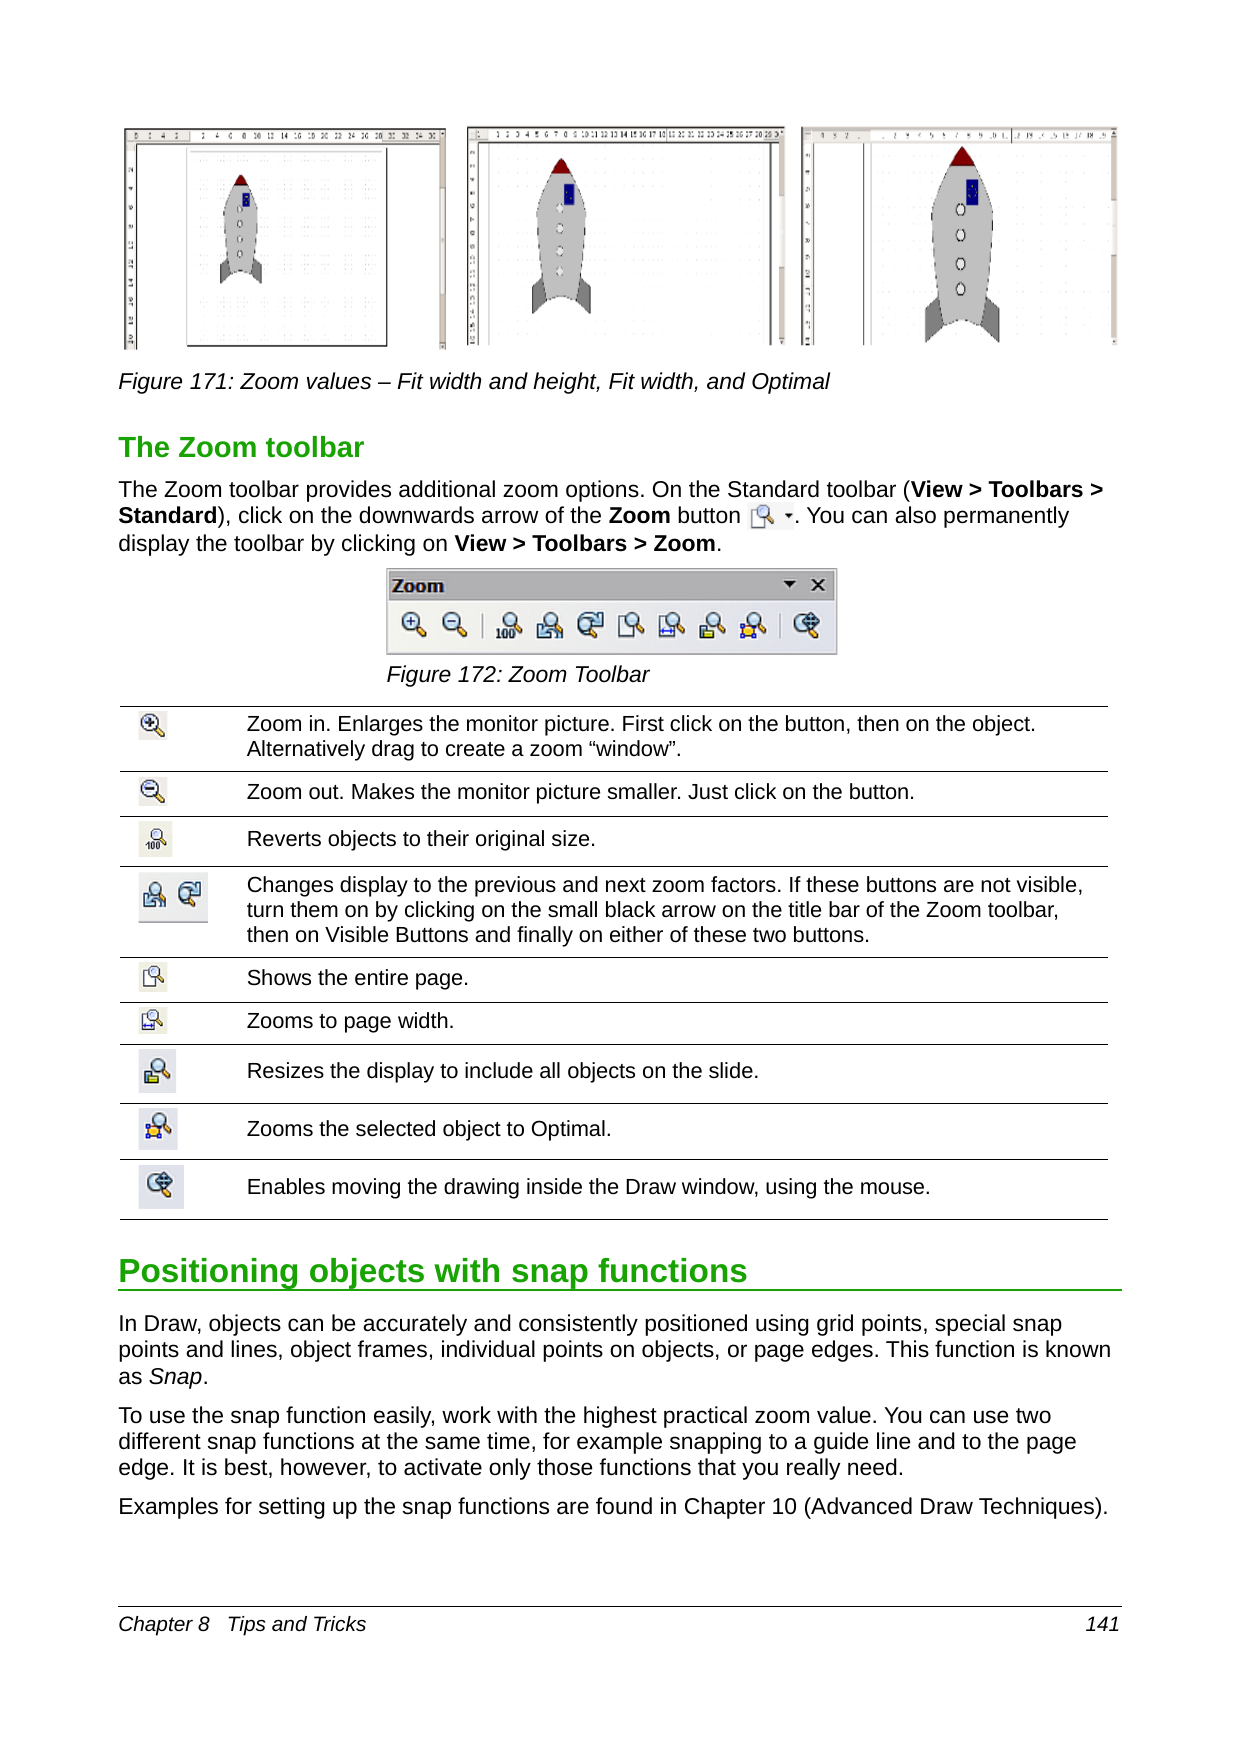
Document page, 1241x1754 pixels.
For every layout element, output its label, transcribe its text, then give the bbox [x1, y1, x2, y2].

picture [138, 1049, 177, 1093]
table_cell [120, 1003, 228, 1043]
table_cell [120, 817, 228, 866]
table_cell Zooms to page width. [228, 1003, 1108, 1043]
table_cell Reverts objects to their original size. [228, 817, 1108, 866]
table_cell Zoom out. Makes the monitor picture smaller. Just click on the button. [228, 772, 1108, 816]
table_header [120, 707, 228, 771]
table_cell [120, 1104, 228, 1159]
table_cell Zooms the selected object to Optimal. [228, 1104, 1108, 1159]
picture [138, 1165, 184, 1209]
text In Draw, objects can be accurately and consistently positioned using grid points, special snap points and lines, object frames, individual points on objects, or page edges. This function is known as Snap. [118, 1310, 1122, 1389]
subtitle Positioning objects with snap functions [118, 1251, 1122, 1289]
picture [386, 568, 838, 655]
text The Zoom toolbar provides additional zoom options. On the Standard toolbar (View > Toolbars > Standard), click on the downwards arrow of the Zoom button . You can also permanently display the toolbar by clicking on View > Toolbars > Zoom. [118, 476, 1122, 556]
picture [138, 821, 173, 857]
table_header Zoom in. Enlarges the monitor picture. First click on the button, then on the object. Alternatively drag to create a zoom “window”. [228, 707, 1108, 771]
text Examples for setting up the snap functions are found in Chapter 10 (Advanced Draw Techniques). [118, 1493, 1122, 1519]
table_cell [120, 1160, 228, 1219]
picture [138, 1108, 178, 1150]
subtitle The Zoom toolbar [118, 430, 1122, 464]
list Figure 171: Zoom values – Fit width and height, Fit width, and Optimal [118, 368, 1124, 395]
table_cell [120, 958, 228, 1002]
table_cell Changes display to the previous and next zoom factors. If these buttons are not visible, turn them on by clicking on the small black arrow on the title bar of the Zoom toolbar, then on Visible Buttons and finally on either of these two buttons. [228, 867, 1108, 957]
picture [118, 118, 1125, 362]
text To use the snap function easily, work with the highest practical zoom value. You can use two different snap functions at the same time, for example snapping to a guide line and to the page edge. It is best, however, to activate only those functions that you really need. [118, 1402, 1122, 1481]
picture [747, 502, 794, 530]
picture [138, 962, 168, 992]
table_cell Shows the entire page. [228, 958, 1108, 1002]
picture [138, 1007, 168, 1034]
picture [138, 711, 168, 740]
text Figure 172: Zoom Toolbar [386, 661, 854, 687]
table_cell Enables moving the drawing inside the Draw window, using the mouse. [228, 1160, 1108, 1219]
picture [138, 871, 208, 923]
table_cell [120, 867, 228, 957]
table_cell [120, 772, 228, 816]
table_cell [120, 1045, 228, 1103]
table_cell Resizes the display to include all objects on the slide. [228, 1045, 1108, 1103]
picture [138, 777, 168, 806]
